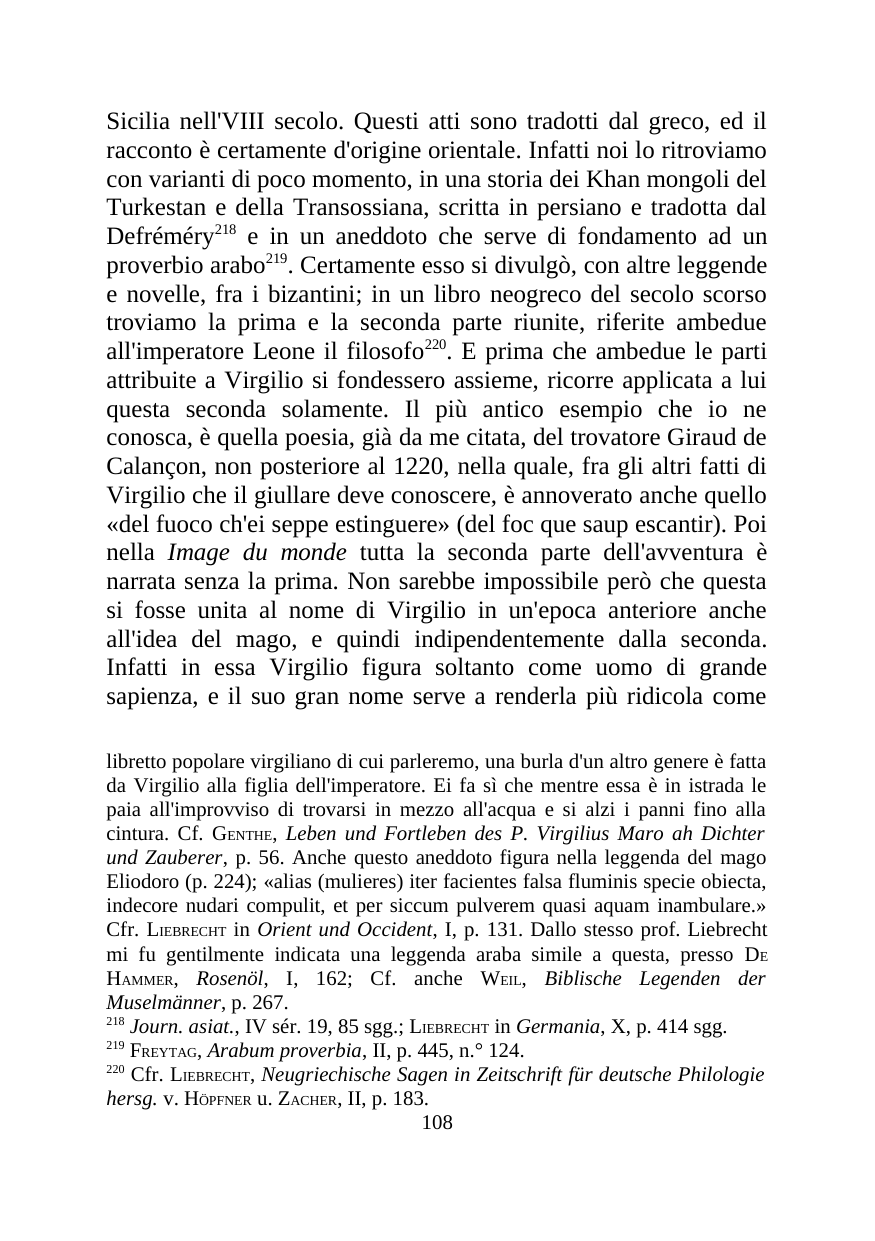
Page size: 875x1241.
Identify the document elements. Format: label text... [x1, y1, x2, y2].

text Sicilia nell'VIII secolo. Questi atti sono tradotti dal greco, ed il racconto è certamente d'origine orientale. Infatti noi lo ritroviamo con varianti di poco momento, in una storia dei Khan mongoli del Turkestan e della Transossiana, scritta in persiano e tradotta dal Defréméry e in un aneddoto che serve di fondamento ad un proverbio arabo. Certamente esso si divulgò, con altre leggende e novelle, fra i bizantini; in un libro neogreco del secolo scorso troviamo la prima e la seconda parte riunite, riferite ambedue all'imperatore Leone il filosofo. E prima che ambedue le parti attribuite a Virgilio si fondessero assieme, ricorre applicata a lui questa seconda solamente. Il più antico esempio che io ne conosca, è quella poesia, già da me citata, del trovatore Giraud de Calançon, non posteriore al 1220, nella quale, fra gli altri fatti di Virgilio che il giullare deve conoscere, è annoverato anche quello «del fuoco ch'ei seppe estinguere» (del foc que saup escantir). Poi nella Image du monde tutta la seconda parte dell'avventura è narrata senza la prima. Non sarebbe impossibile però che questa si fosse unita al nome di Virgilio in un'epoca anteriore anche all'idea del mago, e quindi indipendentemente dalla seconda. Infatti in essa Virgilio figura soltanto come uomo di grande sapienza, e il suo gran nome serve a renderla più ridicola come [106, 106, 768, 710]
text libretto popolare virgiliano di cui parleremo, una burla d'un altro genere è fatta da Virgilio alla figlia dell'imperatore. Ei fa sì che mentre essa è in istrada le paia all'improvviso di trovarsi in mezzo all'acqua e si alzi i panni fino alla cintura. Cf. Genthe, Leben und Fortleben des P. Virgilius Maro ah Dichter und Zauberer, p. 56. Anche questo aneddoto figura nella leggenda del mago Eliodoro (p. 224); «alias (mulieres) iter facientes falsa fluminis specie obiecta, indecore nudari compulit, et per siccum pulverem quasi aquam inambulare.» Cfr. Liebrecht in Orient und Occident, I, p. 131. Dallo stesso prof. Liebrecht mi fu gentilmente indicata una leggenda araba simile a questa, presso De Hammer, Rosenöl, I, 162; Cf. anche Weil, Biblische Legenden der Muselmänner, p. 267. [106, 749, 768, 1014]
text Freytag, Arabum proverbia, II, p. 445, n.° 124. [106, 1038, 768, 1062]
text Cfr. Liebrecht, Neugriechische Sagen in Zeitschrift für deutsche Philologie hersg. v. Höpfner u. Zacher, II, p. 183. [106, 1062, 768, 1110]
text Journ. asiat., IV sér. 19, 85 sgg.; Liebrecht in Germania, X, p. 414 sgg. [106, 1014, 768, 1038]
